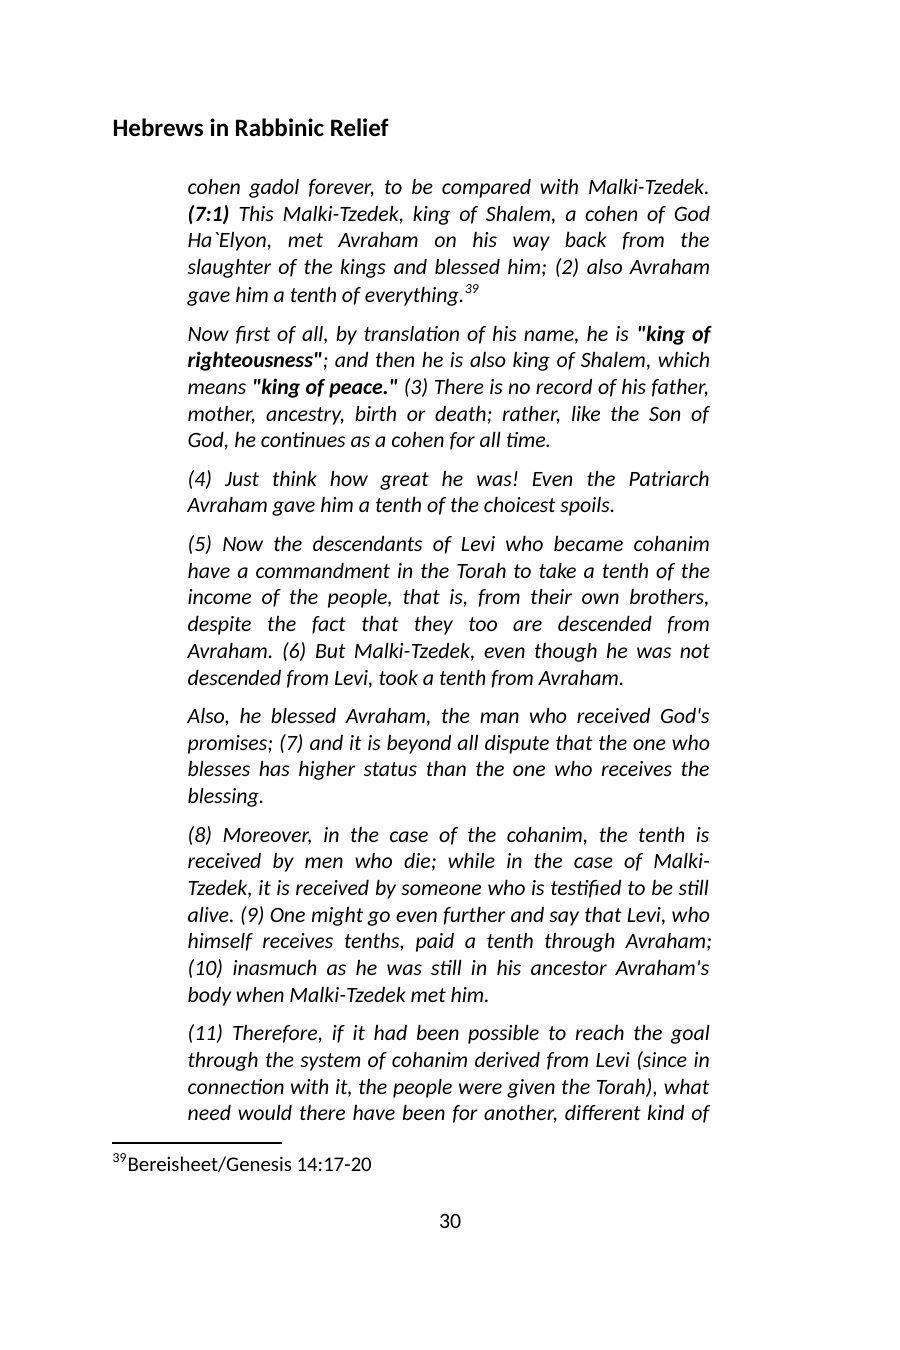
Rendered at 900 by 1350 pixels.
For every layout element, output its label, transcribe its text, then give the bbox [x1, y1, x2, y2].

text (11) Therefore, if it had been possible to reach the goal through the system of cohanim derived from Levi (since in connection with it, the people were given the Torah), what need would there have been for another, different kind of [187, 1019, 712, 1126]
text Also, he blessed Avraham, the man who received God's promises; (7) and it is beyond all dispute that the one who blesses has higher status than the one who receives the blessing. [187, 702, 712, 809]
text Now first of all, by translation of his name, he is "king of righteousness"; and then he is also king of Shalem, which means "king of peace." (3) There is no record of his father, mother, ancestry, birth or death; rather, like the Son of God, he continues as a cohen for all time. [187, 320, 712, 453]
text (4) Just think how great he was! Even the Patriarch Avraham gave him a tenth of the choicest spoils. [187, 465, 712, 518]
text (8) Moreover, in the case of the cohanim, the tenth is received by men who die; while in the case of Malki-Tzedek, it is received by someone who is testified to be still alive. (9) One might go even further and say that Levi, who himself receives tenths, paid a tenth through Avraham; (10) inasmuch as he was still in his ancestor Avraham's body when Malki-Tzedek met him. [187, 821, 712, 1008]
text (5) Now the descendants of Levi who became cohanim have a commandment in the Torah to take a tenth of the income of the people, that is, from their own brothers, despite the fact that they too are descended from Avraham. (6) But Malki-Tzedek, even though he was not descended from Levi, took a tenth from Avraham. [187, 530, 712, 690]
text Bereisheet/Genesis 14:17-20 [112, 1149, 787, 1177]
text cohen gadol forever, to be compared with Malki-Tzedek. (7:1) This Malki-Tzedek, king of Shalem, a cohen of God Ha`Elyon, met Avraham on his way back from the slaughter of the kings and blessed him; (2) also Avraham gave him a tenth of everything. [187, 173, 712, 308]
